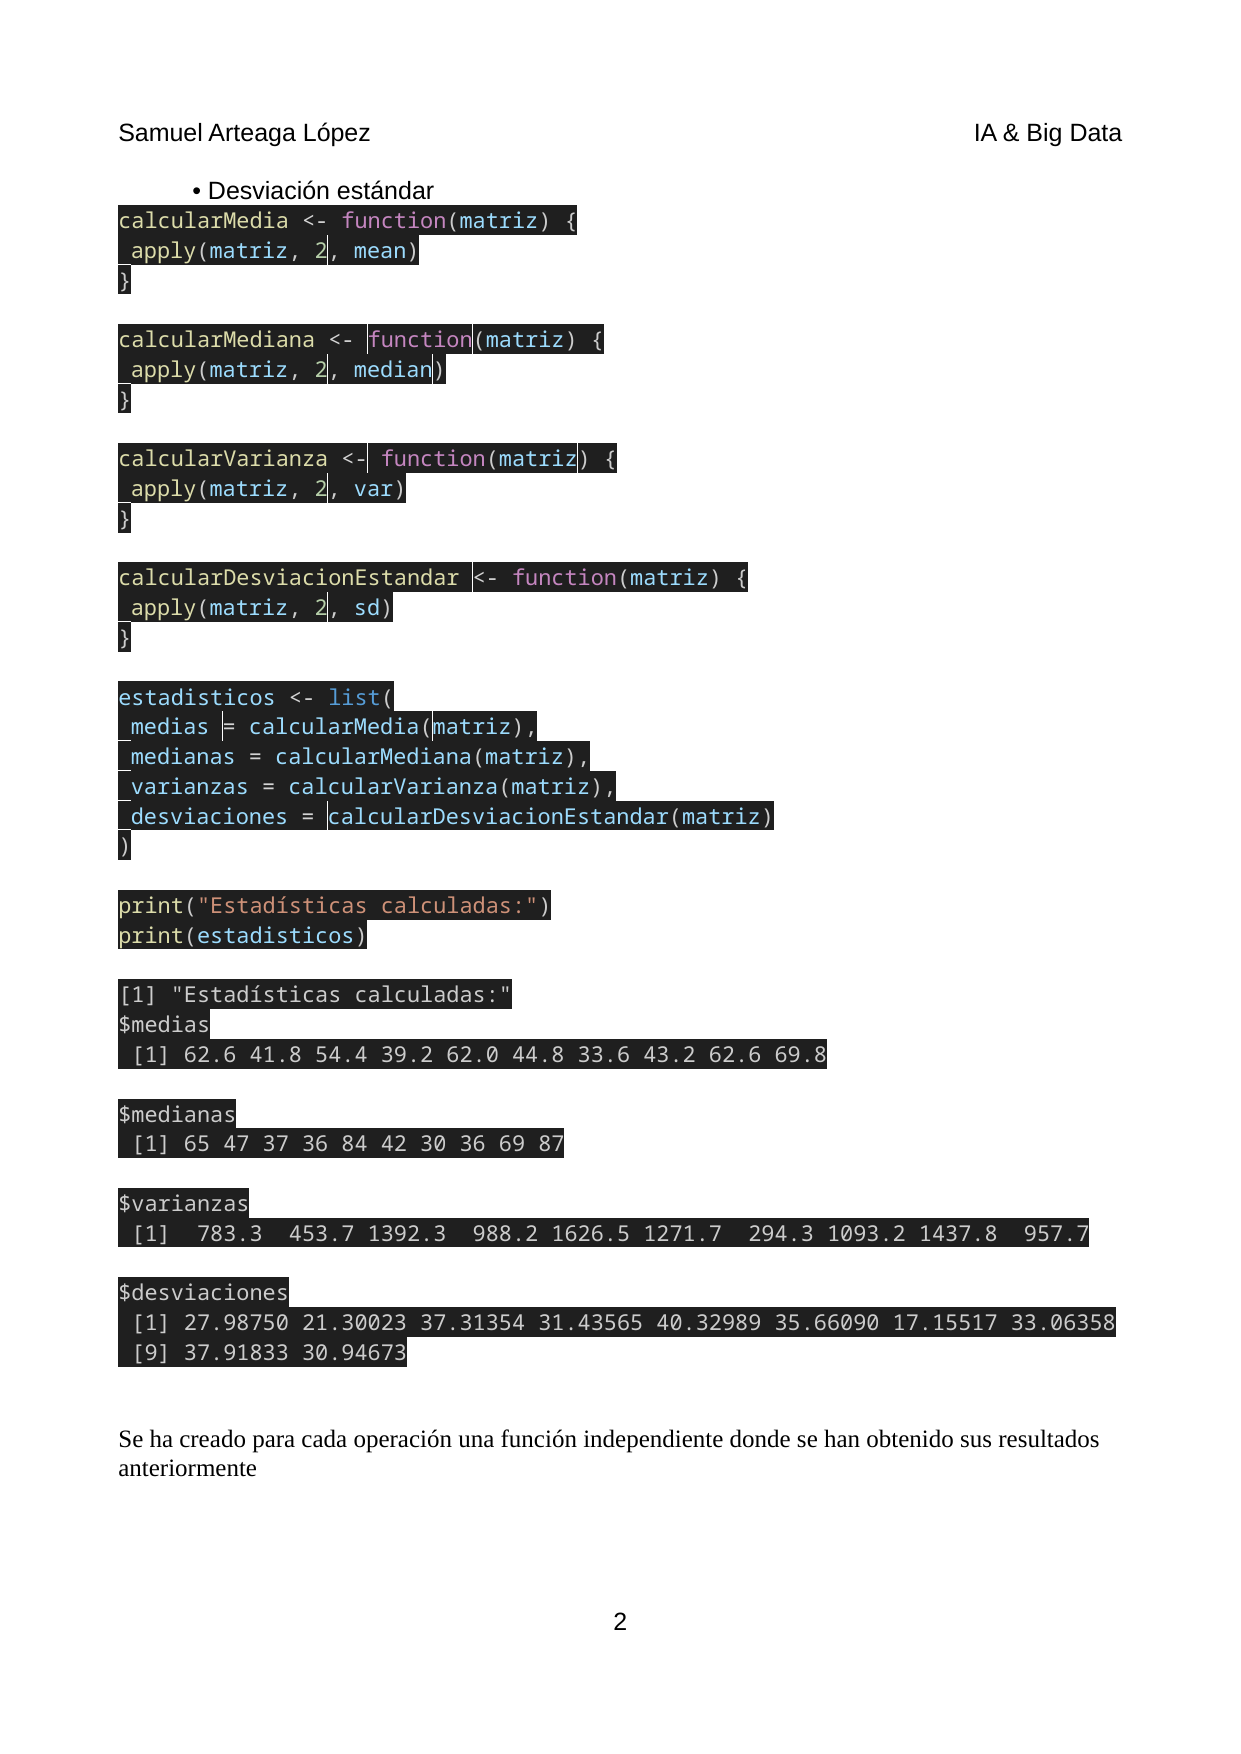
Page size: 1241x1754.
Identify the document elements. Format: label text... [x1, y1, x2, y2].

text } [118, 384, 1122, 413]
text apply(matriz, 2, mean) [118, 235, 1122, 265]
text calcularDesviacionEstandar <- function(matriz) { [118, 562, 1122, 592]
text print(estadisticos) [118, 920, 1122, 949]
text ) [118, 830, 1122, 860]
text [1] "Estadísticas calculadas:" [118, 979, 1122, 1009]
text [9] 37.91833 30.94673 [118, 1337, 1122, 1367]
text } [118, 503, 1122, 533]
text $varianzas [118, 1188, 1122, 1218]
text [1] 65 47 37 36 84 42 30 36 69 87 [118, 1128, 1122, 1158]
text [1] 783.3 453.7 1392.3 988.2 1626.5 1271.7 294.3 1093.2 1437.8 957.7 [118, 1218, 1122, 1247]
text medianas = calcularMediana(matriz), [118, 741, 1122, 771]
text $desviaciones [118, 1277, 1122, 1307]
text [1] 27.98750 21.30023 37.31354 31.43565 40.32989 35.66090 17.15517 33.06358 [118, 1307, 1122, 1337]
text calcularMediana <- function(matriz) { [118, 324, 1122, 354]
text apply(matriz, 2, median) [118, 354, 1122, 384]
text medias = calcularMedia(matriz), [118, 711, 1122, 741]
text varianzas = calcularVarianza(matriz), [118, 771, 1122, 801]
text • Desviación estándar [118, 176, 1122, 205]
text calcularVarianza <- function(matriz) { [118, 443, 1122, 473]
text calcularMedia <- function(matriz) { [118, 205, 1122, 235]
text estadisticos <- list( [118, 681, 1122, 711]
text desviaciones = calcularDesviacionEstandar(matriz) [118, 801, 1122, 830]
text [1] 62.6 41.8 54.4 39.2 62.0 44.8 33.6 43.2 62.6 69.8 [118, 1039, 1122, 1069]
text } [118, 622, 1122, 652]
text Se ha creado para cada operación una función independiente donde se han obtenido sus resultados anteriormente [118, 1424, 1122, 1482]
text $medias [118, 1009, 1122, 1039]
text print("Estadísticas calculadas:") [118, 890, 1122, 920]
text } [118, 265, 1122, 294]
text apply(matriz, 2, var) [118, 473, 1122, 503]
text $medianas [118, 1098, 1122, 1128]
text apply(matriz, 2, sd) [118, 592, 1122, 622]
